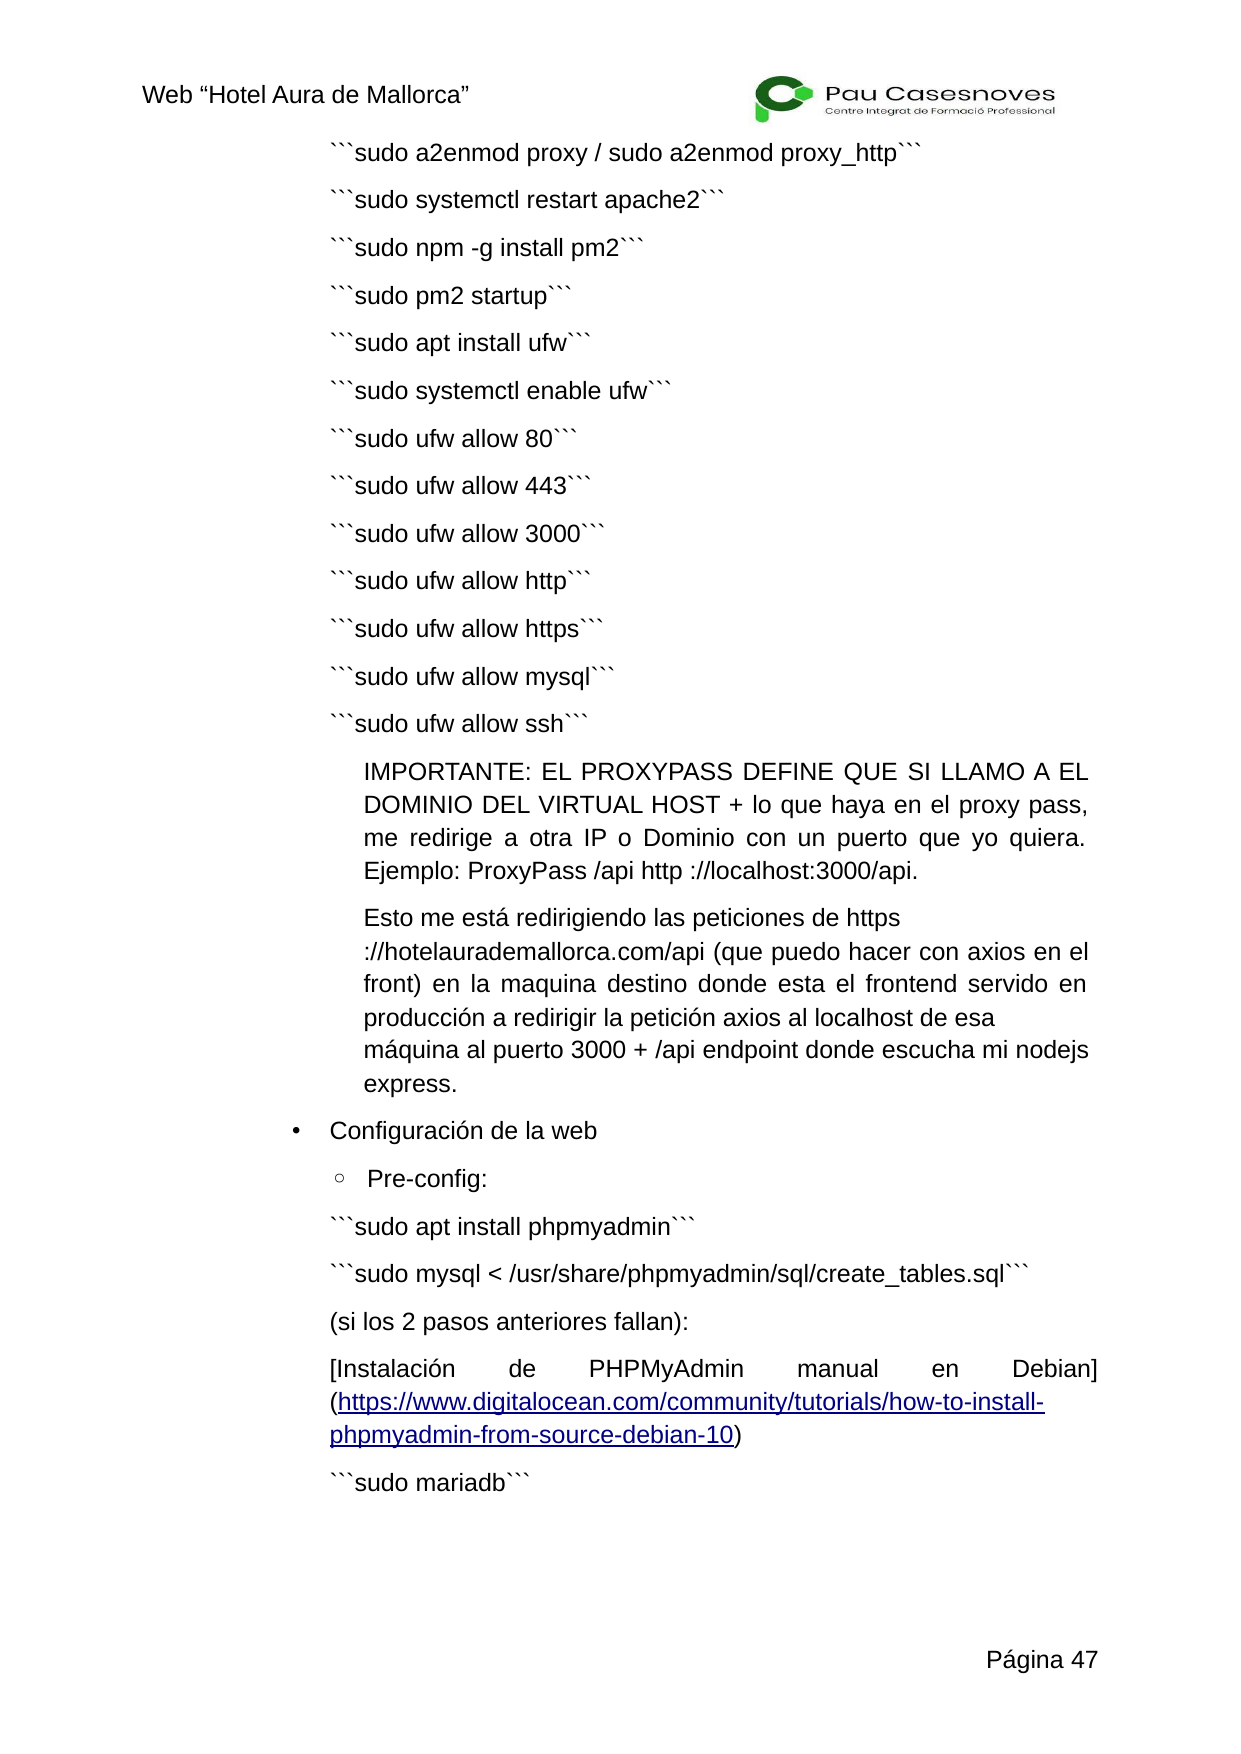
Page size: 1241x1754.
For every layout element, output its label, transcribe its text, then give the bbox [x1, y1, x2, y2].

list ```sudo mysql < /usr/share/phpmyadmin/sql/create_tables.sql``` [292, 1259, 1098, 1288]
list ```sudo apt install ufw``` [292, 328, 1098, 357]
list ```sudo ufw allow 443``` [292, 471, 1098, 500]
text Esto me está redirigiendo las peticiones de https ://hotelaurademallorca.com/api (que puedo hacer con axios en el front) en la maquina destino donde esta el frontend servido en producción a redirigir la petición axios al localhost de esa máquina al puerto 3000 + /api endpoint donde escucha mi nodejs express. [142, 903, 1098, 1097]
text IMPORTANTE: EL PROXYPASS DEFINE QUE SI LLAMO A EL DOMINIO DEL VIRTUAL HOST + lo que haya en el proxy pass, me redirige a otra IP o Dominio con un puerto que yo quiera. Ejemplo: ProxyPass /api http ://localhost:3000/api. [142, 757, 1098, 884]
list ```sudo systemctl enable ufw``` [292, 376, 1098, 405]
list ```sudo systemctl restart apache2``` [292, 186, 1098, 214]
list ```sudo ufw allow 80``` [292, 423, 1098, 452]
list ```sudo ufw allow 3000``` [292, 519, 1098, 547]
list ```sudo ufw allow http``` [292, 566, 1098, 595]
list ```sudo ufw allow ssh``` [292, 709, 1098, 738]
list Configuración de la web [292, 1116, 1098, 1145]
list ```sudo npm -g install pm2``` [292, 233, 1098, 262]
list ```sudo apt install phpmyadmin``` [292, 1212, 1098, 1240]
list Pre-config: [329, 1164, 1098, 1193]
list ```sudo ufw allow https``` [292, 614, 1098, 643]
list ```sudo ufw allow mysql``` [292, 662, 1098, 690]
picture [748, 72, 1075, 127]
list [Instalación de PHPMyAdmin manual en Debian](https://www.digitalocean.com/community/tutorials/how-to-install-phpmyadmin-from-source-debian-10) [292, 1354, 1098, 1449]
list (si los 2 pasos anteriores fallan): [292, 1307, 1098, 1336]
list ```sudo pm2 startup``` [292, 281, 1098, 309]
list ```sudo mariadb``` [292, 1468, 1098, 1497]
list ```sudo a2enmod proxy / sudo a2enmod proxy_http``` [292, 138, 1098, 167]
